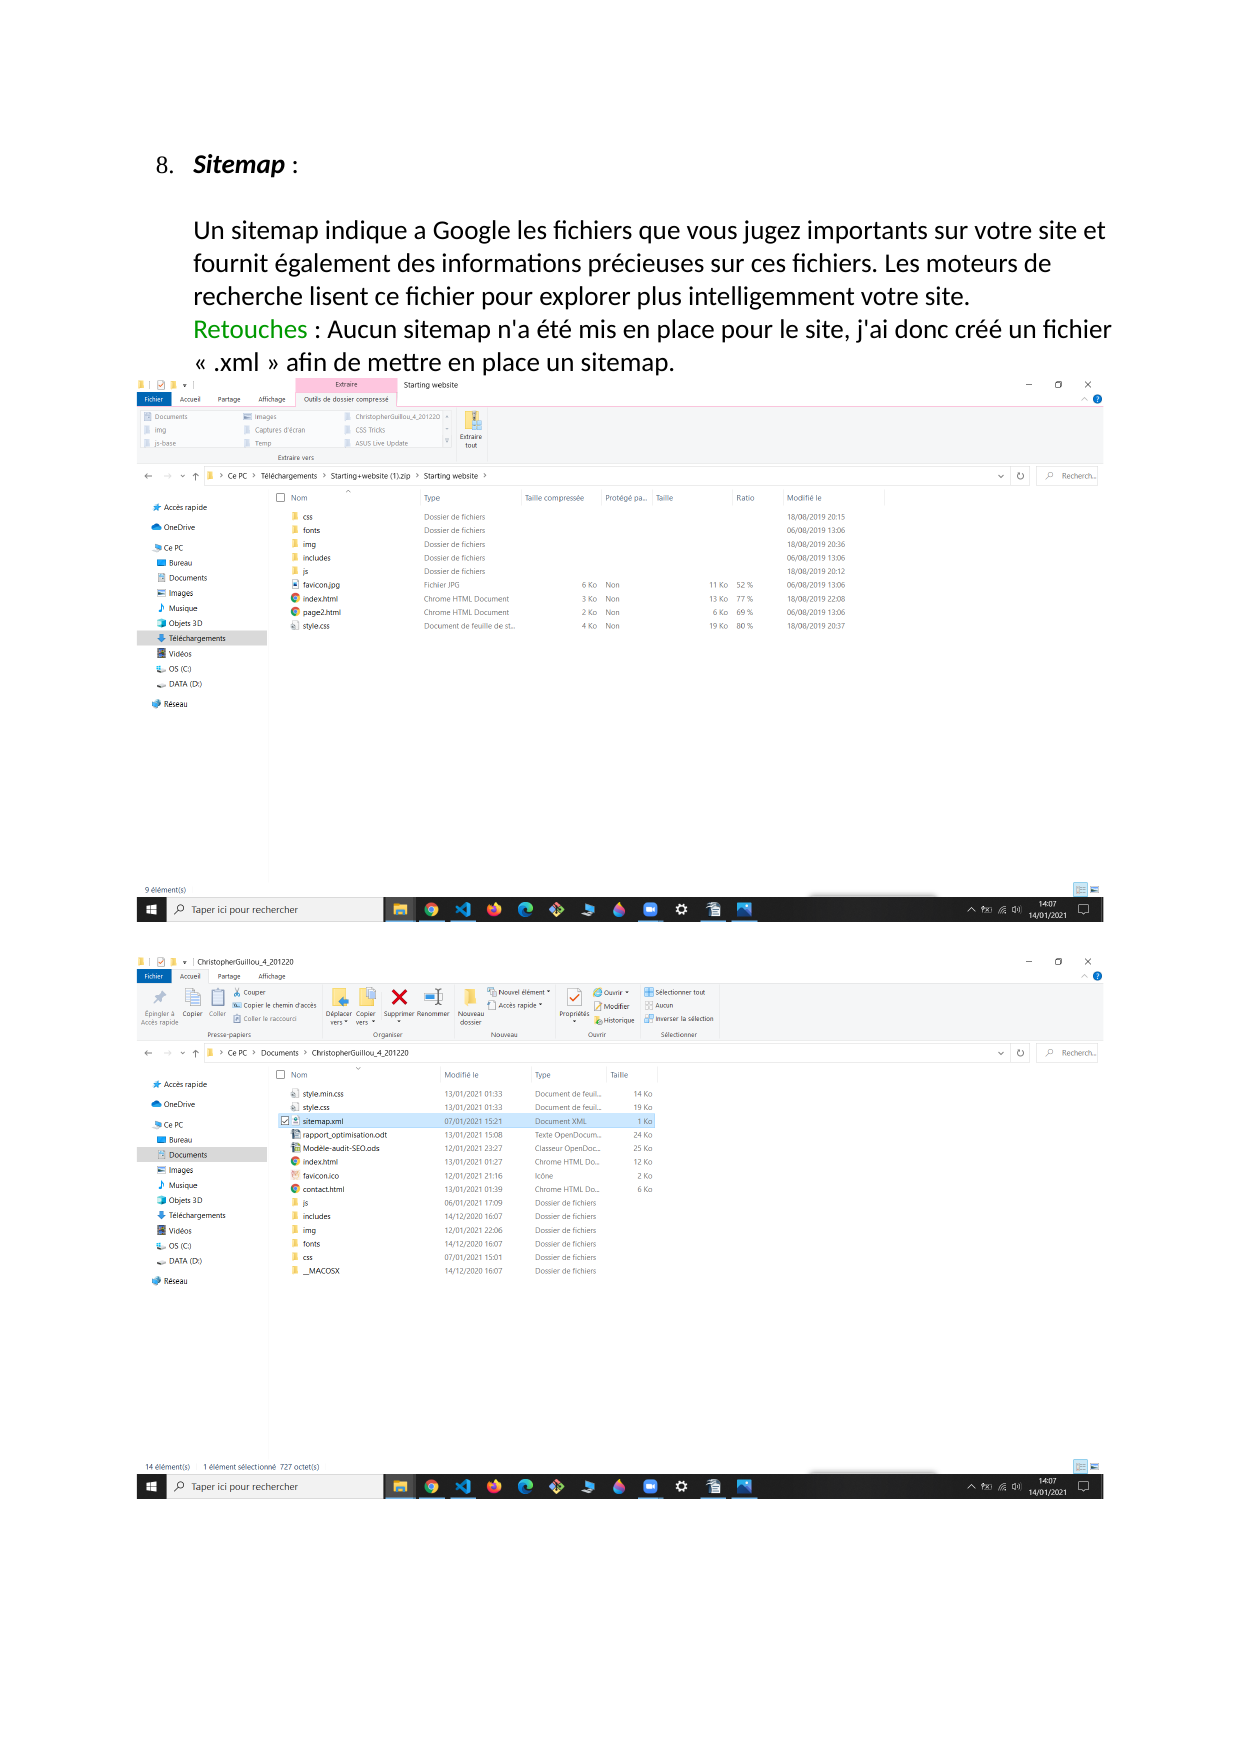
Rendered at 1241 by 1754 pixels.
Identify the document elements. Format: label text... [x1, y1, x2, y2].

list Sitemap : [156, 147, 1122, 180]
list Retouches : Aucun sitemap n'a été mis en place pour le site, j'ai donc créé un fichier « .xml » afin de mettre en place un sitemap. [156, 312, 1122, 378]
list Un sitemap indique a Google les fichiers que vous jugez importants sur votre site et fournit également des informations précieuses sur ces fichiers. Les moteurs de recherche lisent ce fichier pour explorer plus intelligemment votre site. [156, 213, 1122, 312]
picture [136, 954, 1104, 1499]
picture [136, 378, 1104, 922]
